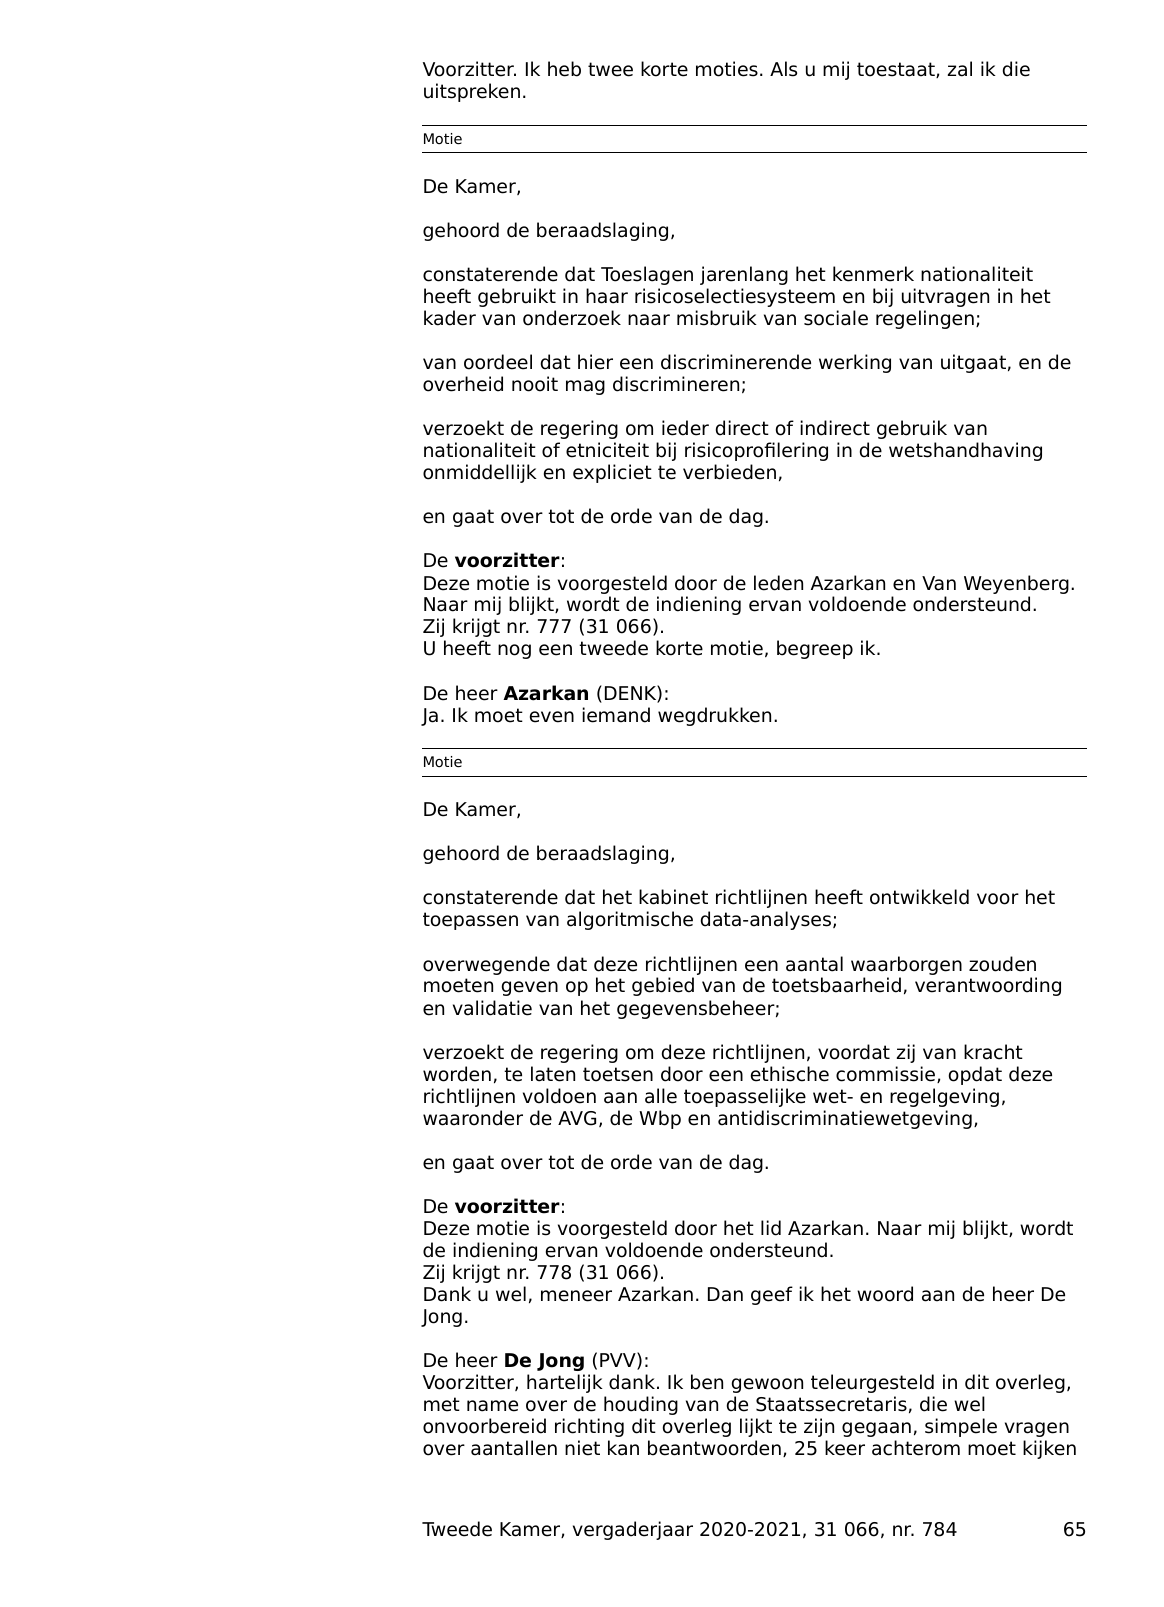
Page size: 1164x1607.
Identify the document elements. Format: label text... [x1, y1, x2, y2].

text De Kamer, [422, 799, 1087, 821]
text Dank u wel, meneer Azarkan. Dan geef ik het woord aan de heer De Jong. [422, 1284, 1087, 1328]
text Deze motie is voorgesteld door het lid Azarkan. Naar mij blijkt, wordt de indiening ervan voldoende ondersteund. [422, 1218, 1087, 1262]
text De Kamer, [422, 176, 1087, 197]
text en gaat over tot de orde van de dag. [422, 506, 1087, 528]
text De heer Azarkan (DENK): [422, 682, 1087, 704]
text Zij krijgt nr. 778 (31 066). [422, 1262, 1087, 1284]
text Deze motie is voorgesteld door de leden Azarkan en Van Weyenberg. Naar mij blijkt, wordt de indiening ervan voldoende ondersteund. [422, 572, 1087, 616]
text De heer De Jong (PVV): [422, 1350, 1087, 1372]
text Voorzitter, hartelijk dank. Ik ben gewoon teleurgesteld in dit overleg, met name over de houding van de Staatssecretaris, die wel onvoorbereid richting dit overleg lijkt te zijn gegaan, simpele vragen over aantallen niet kan beantwoorden, 25 keer achterom moet kijken [422, 1372, 1087, 1460]
text De voorzitter: [422, 1196, 1087, 1218]
text De voorzitter: [422, 550, 1087, 572]
text overwegende dat deze richtlijnen een aantal waarborgen zouden moeten geven op het gebied van de toetsbaarheid, verantwoording en validatie van het gegevensbeheer; [422, 953, 1087, 1019]
text van oordeel dat hier een discriminerende werking van uitgaat, en de overheid nooit mag discrimineren; [422, 352, 1087, 396]
text verzoekt de regering om ieder direct of indirect gebruik van nationaliteit of etniciteit bij risicoprofilering in de wetshandhaving onmiddellijk en expliciet te verbieden, [422, 418, 1087, 484]
text gehoord de beraadslaging, [422, 220, 1087, 242]
text Ja. Ik moet even iemand wegdrukken. [422, 704, 1087, 726]
text en gaat over tot de orde van de dag. [422, 1152, 1087, 1174]
text U heeft nog een tweede korte motie, begreep ik. [422, 638, 1087, 660]
text Voorzitter. Ik heb twee korte moties. Als u mij toestaat, zal ik die uitspreken. [422, 59, 1087, 103]
text gehoord de beraadslaging, [422, 843, 1087, 865]
text verzoekt de regering om deze richtlijnen, voordat zij van kracht worden, te laten toetsen door een ethische commissie, opdat deze richtlijnen voldoen aan alle toepasselijke wet- en regelgeving, waaronder de AVG, de Wbp en antidiscriminatiewetgeving, [422, 1042, 1087, 1129]
text constaterende dat Toeslagen jarenlang het kenmerk nationaliteit heeft gebruikt in haar risicoselectiesysteem en bij uitvragen in het kader van onderzoek naar misbruik van sociale regelingen; [422, 264, 1087, 330]
text Zij krijgt nr. 777 (31 066). [422, 616, 1087, 638]
text constaterende dat het kabinet richtlijnen heeft ontwikkeld voor het toepassen van algoritmische data-analyses; [422, 887, 1087, 931]
table_header Motie [422, 749, 1087, 776]
table_header Motie [422, 126, 1087, 152]
